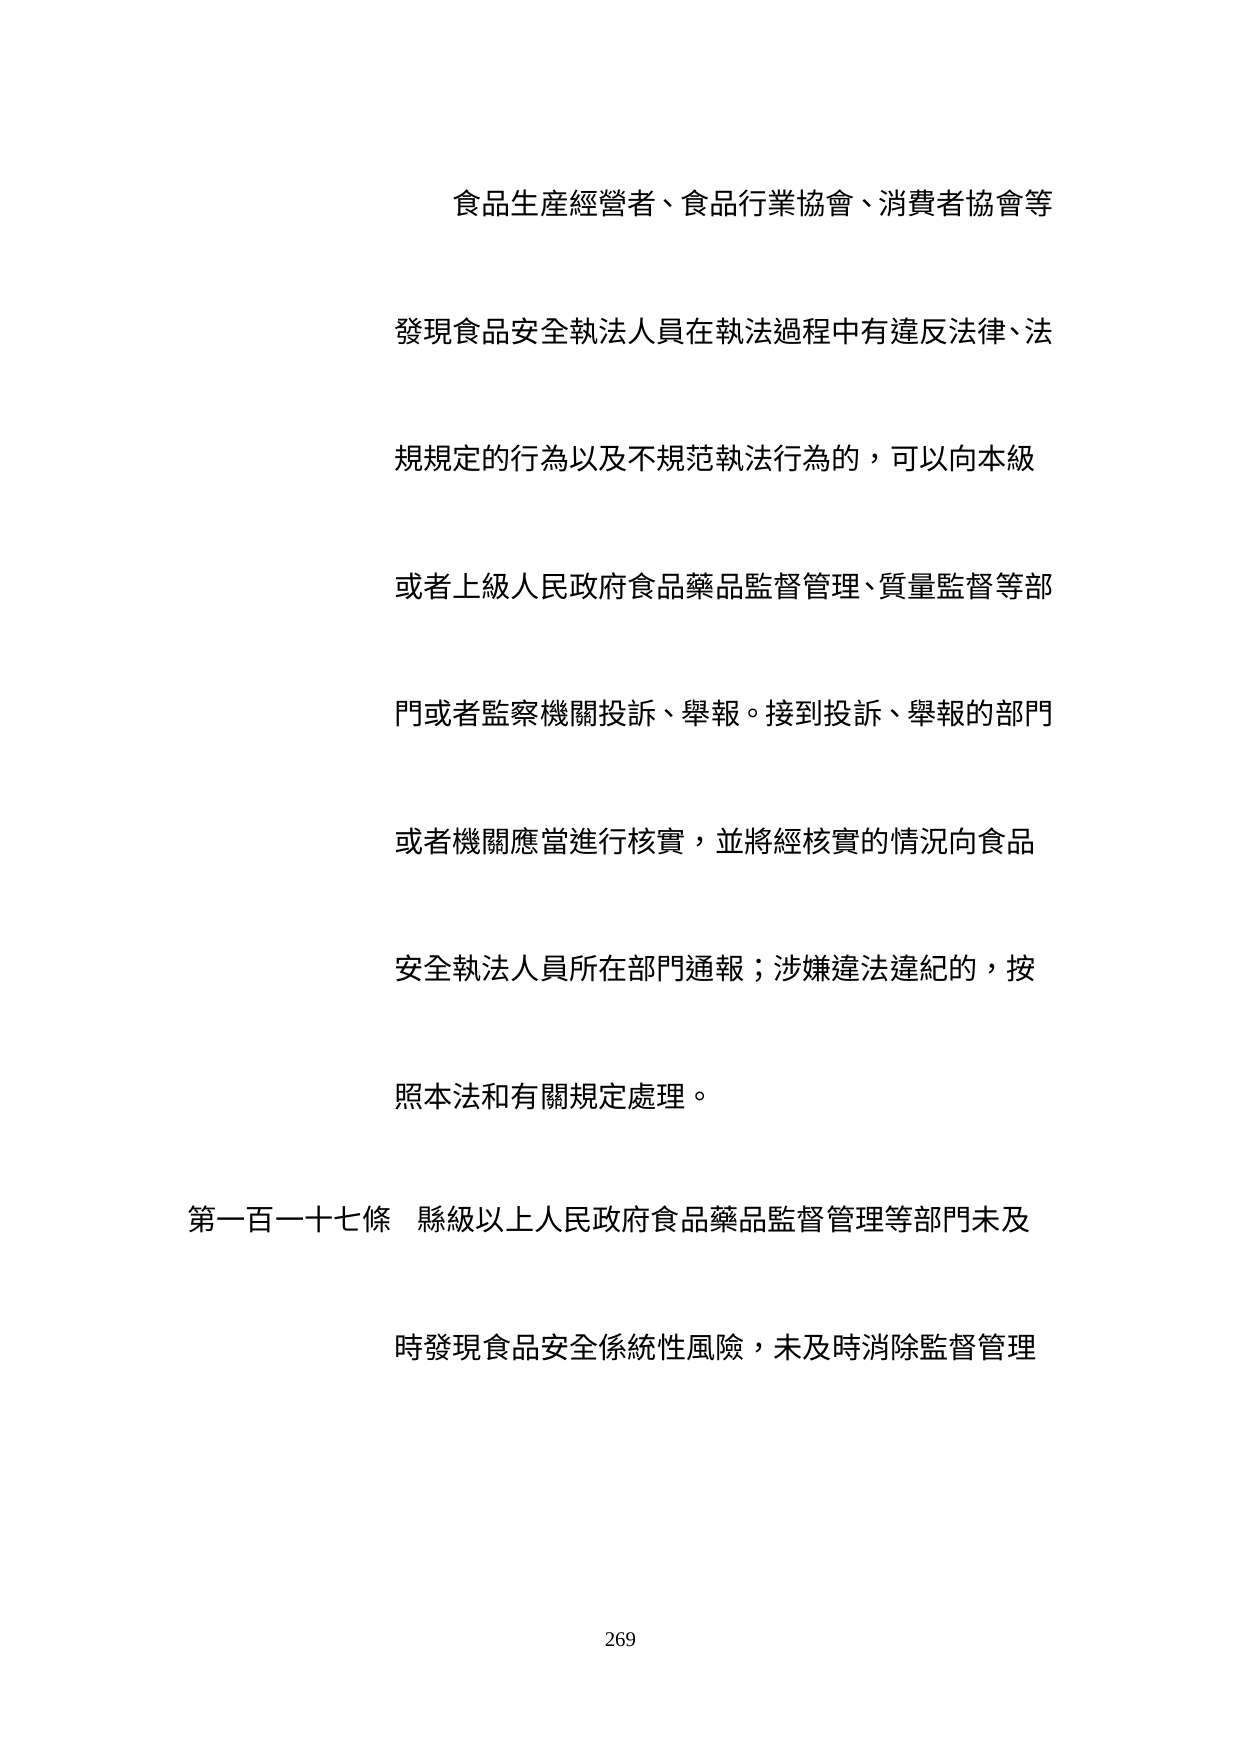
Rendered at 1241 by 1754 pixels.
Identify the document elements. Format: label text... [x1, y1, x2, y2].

subtitle 第一百一十七條 縣級以上人民政府食品藥品監督管理等部門未及時發現食品安全係統性風險，未及時消除監督管理 [187, 1180, 1053, 1383]
subtitle 食品生産經營者、食品行業協會、消費者協會等發現食品安全執法人員在執法過程中有違反法律、法規規定的行為以及不規范執法行為的，可以向本級或者上級人民政府食品藥品監督管理、質量監督等部門或者監察機關投訴、舉報。接到投訴、舉報的部門或者機關應當進行核實，並將經核實的情況向食品安全執法人員所在部門通報；涉嫌違法違紀的，按照本法和有關規定處理。 [394, 164, 1053, 1132]
